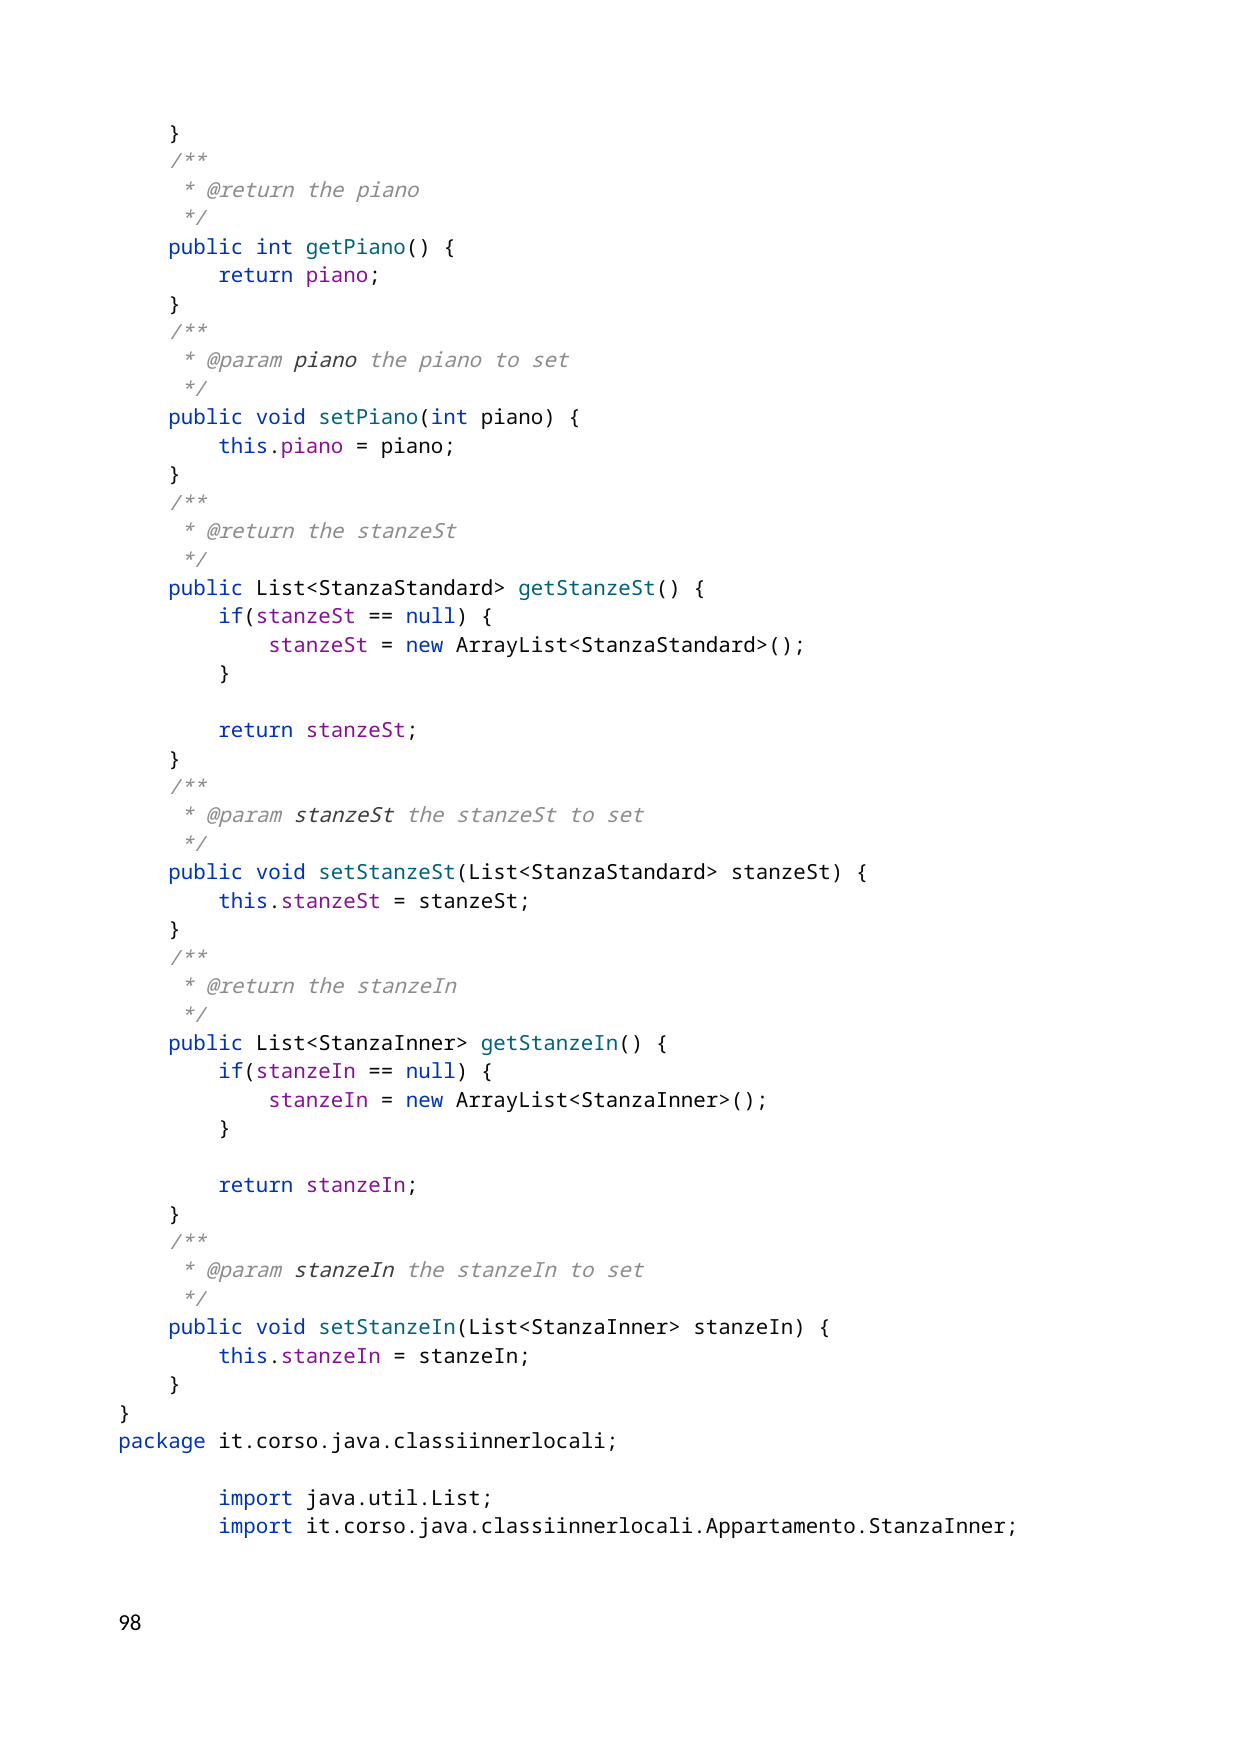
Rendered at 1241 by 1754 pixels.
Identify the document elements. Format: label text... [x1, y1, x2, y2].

text } /** * @return the piano */ public int getPiano() { return piano; } /** * @param piano the piano to set */ public void setPiano(int piano) { this.piano = piano; } /** * @return the stanzeSt */ public List<StanzaStandard> getStanzeSt() { if(stanzeSt == null) { stanzeSt = new ArrayList<StanzaStandard>(); } return stanzeSt; } /** * @param stanzeSt the stanzeSt to set */ public void setStanzeSt(List<StanzaStandard> stanzeSt) { this.stanzeSt = stanzeSt; } /** * @return the stanzeIn */ public List<StanzaInner> getStanzeIn() { if(stanzeIn == null) { stanzeIn = new ArrayList<StanzaInner>(); } return stanzeIn; } /** * @param stanzeIn the stanzeIn to set */ public void setStanzeIn(List<StanzaInner> stanzeIn) { this.stanzeIn = stanzeIn; } } package it.corso.java.classiinnerlocali; import java.util.List; import it.corso.java.classiinnerlocali.Appartamento.StanzaInner; [118, 118, 1122, 1568]
